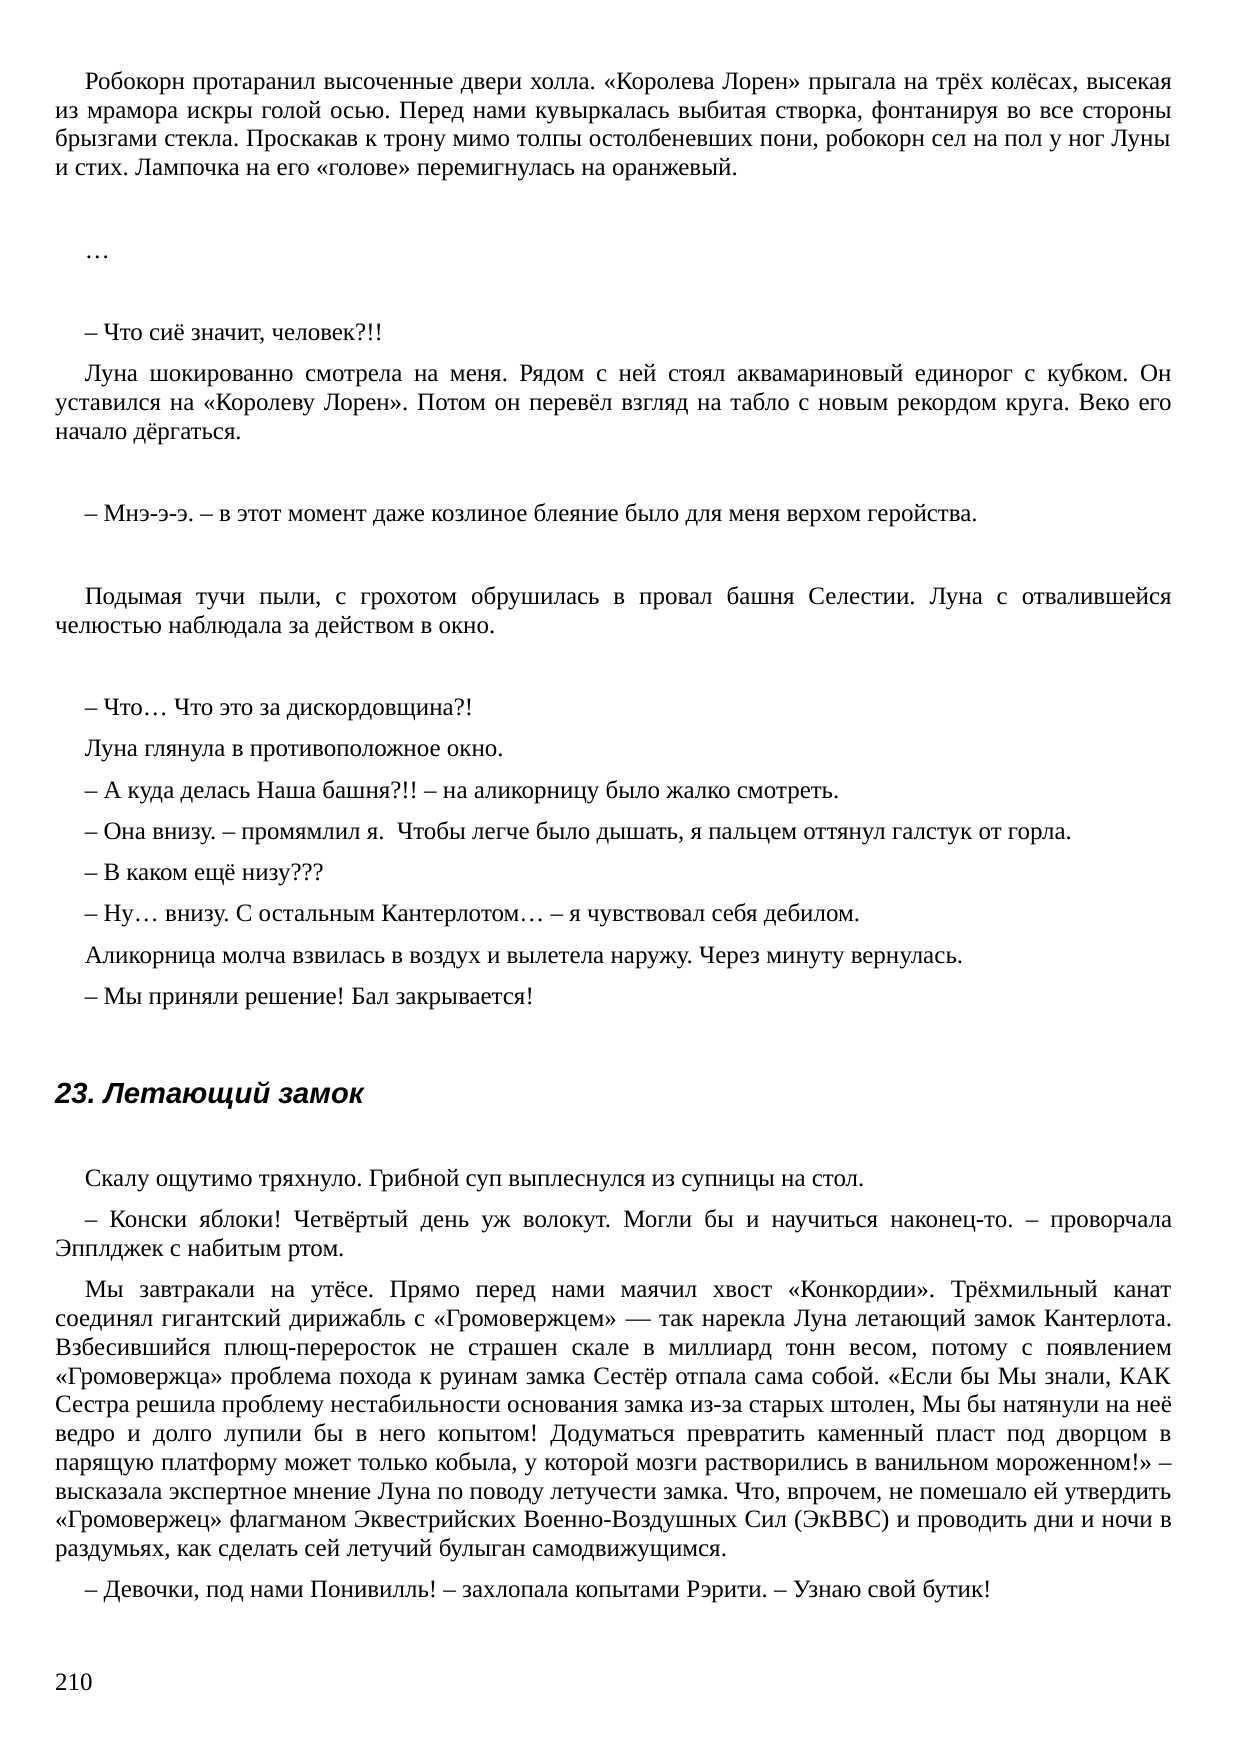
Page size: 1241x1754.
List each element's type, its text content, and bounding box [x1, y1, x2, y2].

text Мы завтракали на утёсе. Прямо перед нами маячил хвост «Конкордии». Трёхмильный канат соединял гигантский дирижабль с «Громовержцем» — так нарекла Луна летающий замок Кантерлота. Взбесившийся плющ-переросток не страшен скале в миллиард тонн весом, потому с появлением «Громовержца» проблема похода к руинам замка Сестёр отпала сама собой. «Если бы Мы знали, КАК Сестра решила проблему нестабильности основания замка из-за старых штолен, Мы бы натянули на неё ведро и долго лупили бы в него копытом! Додуматься превратить каменный пласт под дворцом в парящую платформу может только кобыла, у которой мозги растворились в ванильном мороженном!» – высказала экспертное мнение Луна по поводу летучести замка. Что, впрочем, не помешало ей утвердить «Громовержец» флагманом Эквестрийских Военно-Воздушных Сил (ЭкВВС) и проводить дни и ночи в раздумьях, как сделать сей летучий булыган самодвижущимся. [55, 1274, 1173, 1562]
text – А куда делась Наша башня?!! – на аликорницу было жалко смотреть. [55, 775, 1173, 803]
text Скалу ощутимо тряхнуло. Грибной суп выплеснулся из супницы на стол. [55, 1163, 1173, 1192]
text – Мы приняли решение! Бал закрывается! [55, 981, 1173, 1010]
text – Девочки, под нами Понивилль! – захлопала копытами Рэрити. – Узнаю свой бутик! [55, 1574, 1173, 1603]
text – Конски яблоки! Четвёртый день уж волокут. Могли бы и научиться наконец-то. – проворчала Эпплджек с набитым ртом. [55, 1204, 1173, 1262]
text – Что… Что это за дискордовщина?! [55, 692, 1173, 721]
text – Она внизу. – промямлил я. Чтобы легче было дышать, я пальцем оттянул галстук от горла. [55, 816, 1173, 845]
text Луна глянула в противоположное окно. [55, 733, 1173, 762]
text – Мнэ-э-э. – в этот момент даже козлиное блеяние было для меня верхом геройства. [55, 498, 1173, 527]
text Аликорница молча взвилась в воздух и вылетела наружу. Через минуту вернулась. [55, 940, 1173, 968]
subtitle 23. Летающий замок [55, 1076, 1173, 1109]
text – В каком ещё низу??? [55, 857, 1173, 886]
text Луна шокированно смотрела на меня. Рядом с ней стоял аквамариновый единорог с кубком. Он уставился на «Королеву Лорен». Потом он перевёл взгляд на табло с новым рекордом круга. Веко его начало дёргаться. [55, 358, 1173, 445]
text Подымая тучи пыли, с грохотом обрушилась в провал башня Селестии. Луна с отвалившейся челюстью наблюдала за действом в окно. [55, 581, 1173, 638]
text – Ну… внизу. С остальным Кантерлотом… – я чувствовал себя дебилом. [55, 898, 1173, 927]
text – Что сиё значит, человек?!! [55, 317, 1173, 346]
text … [55, 235, 1173, 263]
text Робокорн протаранил высоченные двери холла. «Королева Лорен» прыгала на трёх колёсах, высекая из мрамора искры голой осью. Перед нами кувыркалась выбитая створка, фонтанируя во все стороны брызгами стекла. Проскакав к трону мимо толпы остолбеневших пони, робокорн сел на пол у ног Луны и стих. Лампочка на его «голове» перемигнулась на оранжевый. [55, 66, 1173, 181]
